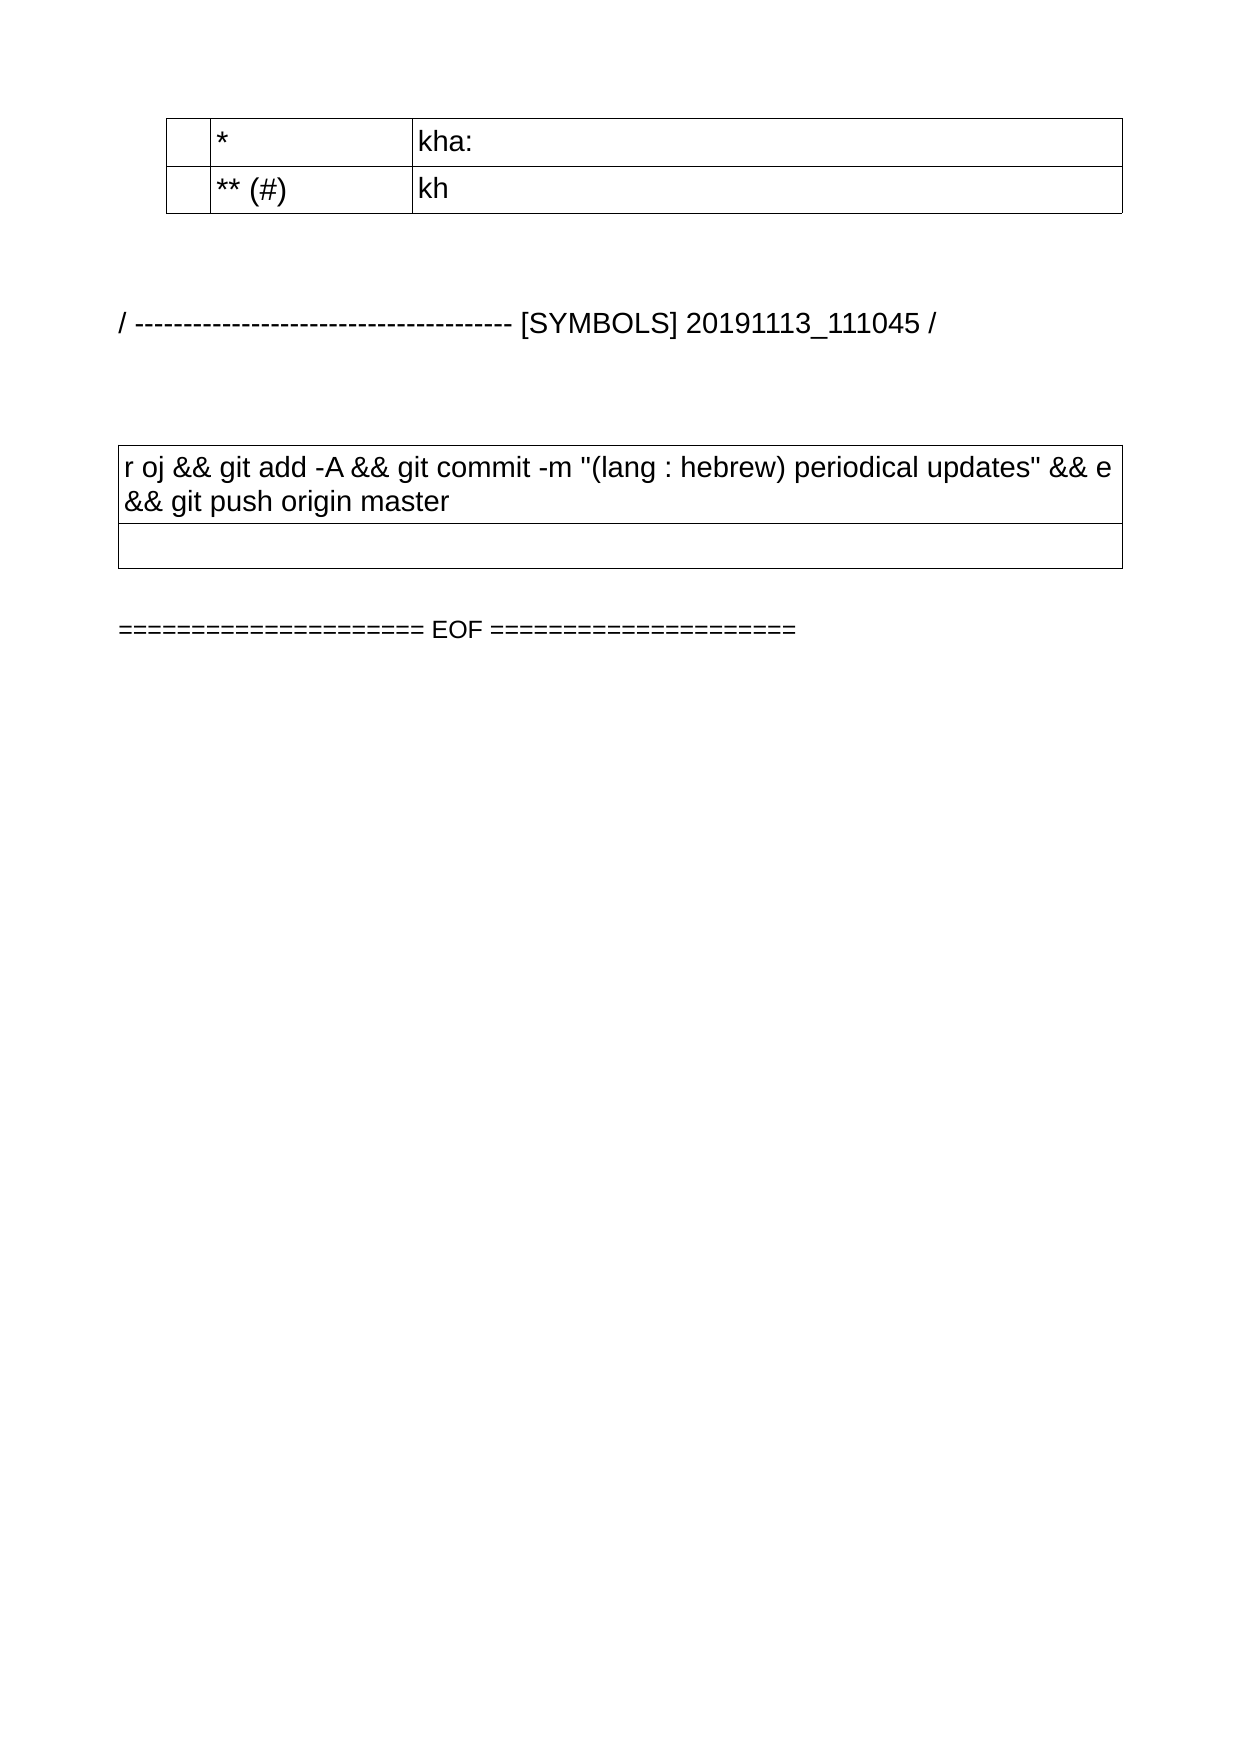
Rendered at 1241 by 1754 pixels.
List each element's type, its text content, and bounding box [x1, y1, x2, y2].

table_cell [167, 167, 210, 213]
text / --------------------------------------- [SYMBOLS] 20191113_111045 / [118, 306, 1122, 339]
table_cell kha: [413, 119, 1122, 166]
text ===================== EOF ===================== [118, 614, 1122, 643]
table_cell kh [413, 167, 1122, 213]
table_cell ** (#) [211, 167, 412, 213]
table_cell [167, 119, 210, 166]
table_cell [119, 524, 1122, 568]
table_header r oj && git add -A && git commit -m "(lang : hebrew) periodical updates" && e && git push origin master [119, 446, 1122, 523]
table_cell * [211, 119, 412, 166]
